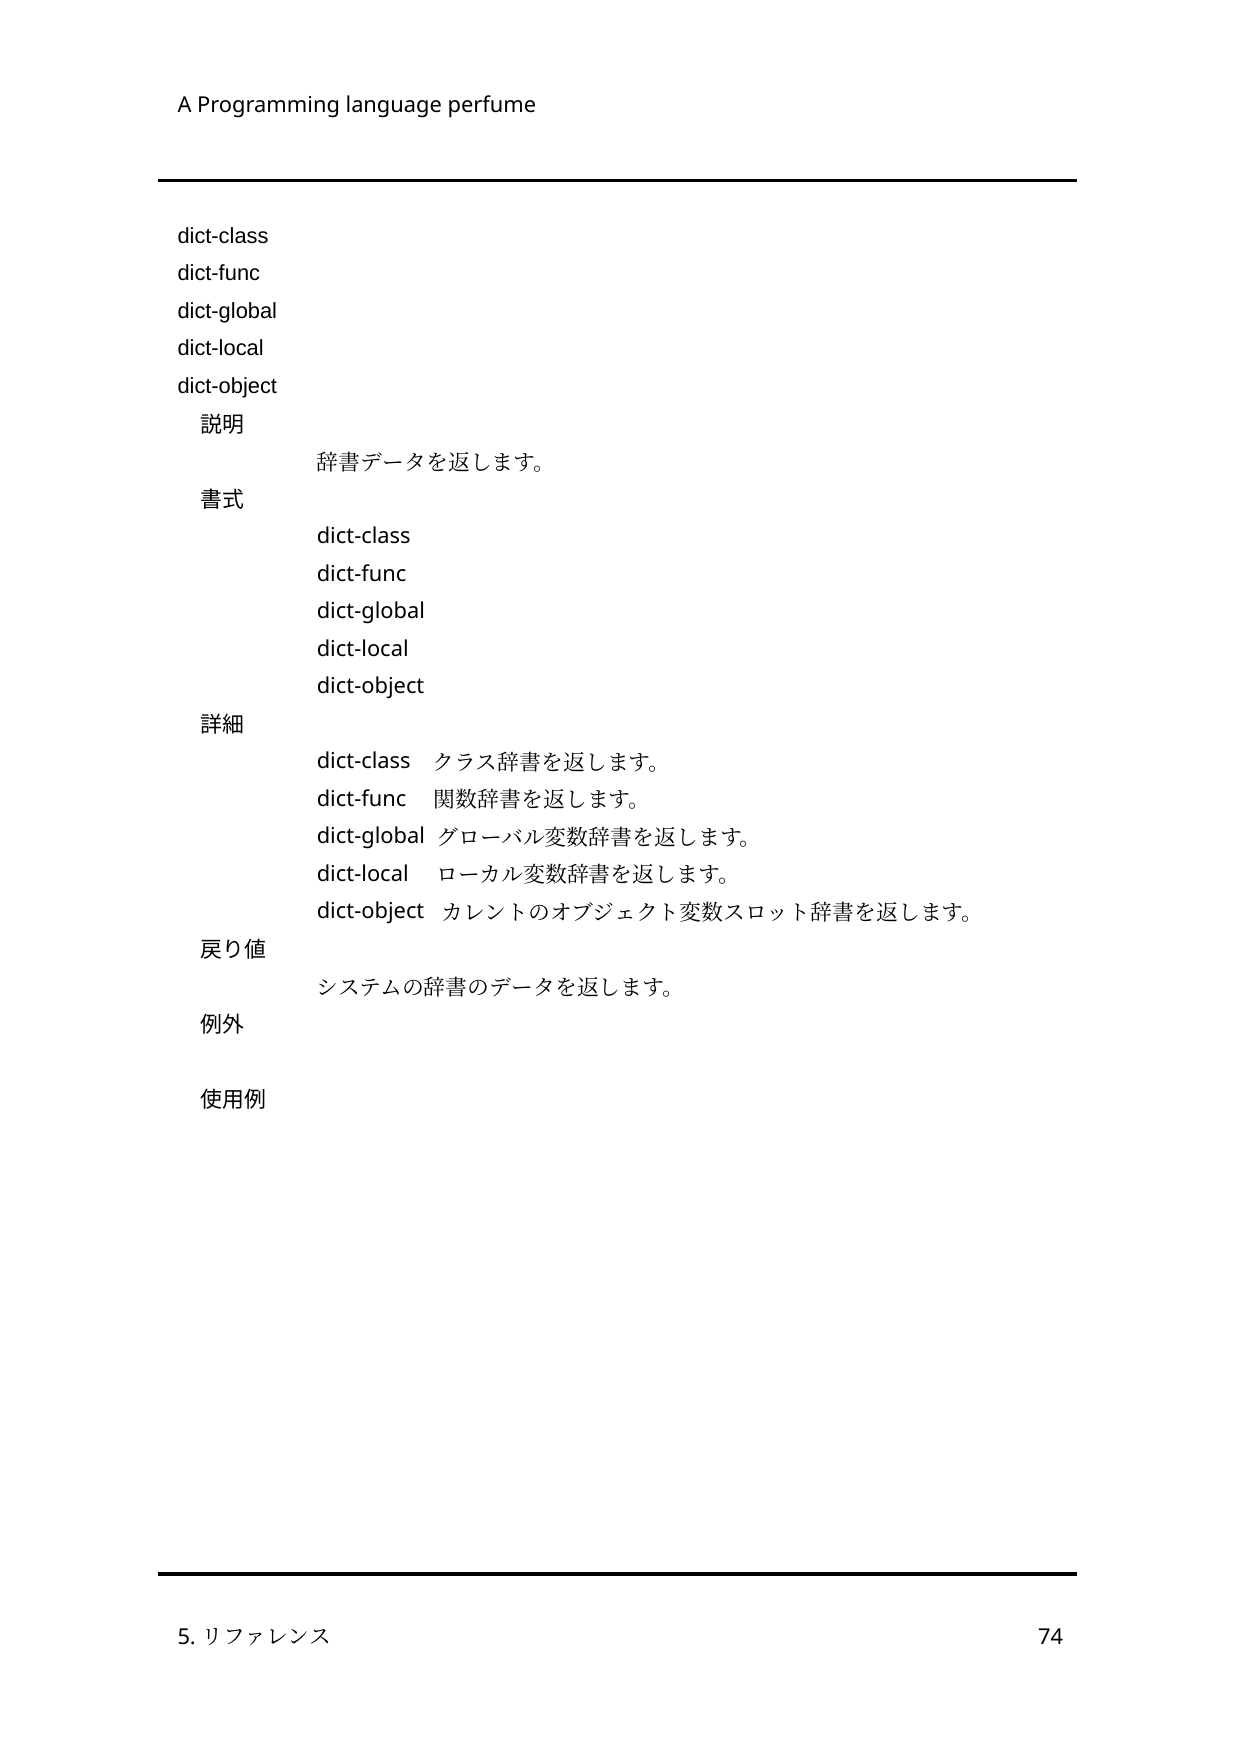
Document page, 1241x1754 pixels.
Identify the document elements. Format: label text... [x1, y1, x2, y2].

table_cell システムの辞書のデータを返します。 [317, 929, 1063, 1004]
table_cell 使用例 [200, 1079, 317, 1154]
table_header 辞書データを返します。 [317, 404, 1063, 479]
table_cell dict-class dict-func dict-global dict-local dict-object [317, 479, 1063, 704]
table_cell [317, 1004, 1063, 1079]
table_header 説明 [200, 404, 317, 479]
subtitle dict-class [177, 217, 1063, 254]
subtitle dict-func [177, 254, 1063, 292]
table_cell [317, 1079, 1063, 1154]
table_cell 戻り値 [200, 929, 317, 1004]
subtitle dict-local [177, 329, 1063, 367]
table_cell 例外 [200, 1004, 317, 1079]
table_cell dict-class クラス辞書を返します。 dict-func 関数辞書を返します。 dict-global グローバル変数辞書を返します。 dict-local ローカル変数辞書を返します。 dict-object カレントのオブジェクト変数スロット辞書を返します。 [317, 704, 1063, 929]
subtitle dict-global [177, 292, 1063, 329]
table_cell 書式 [200, 479, 317, 704]
subtitle dict-object [177, 367, 1063, 404]
table_cell 詳細 [200, 704, 317, 929]
